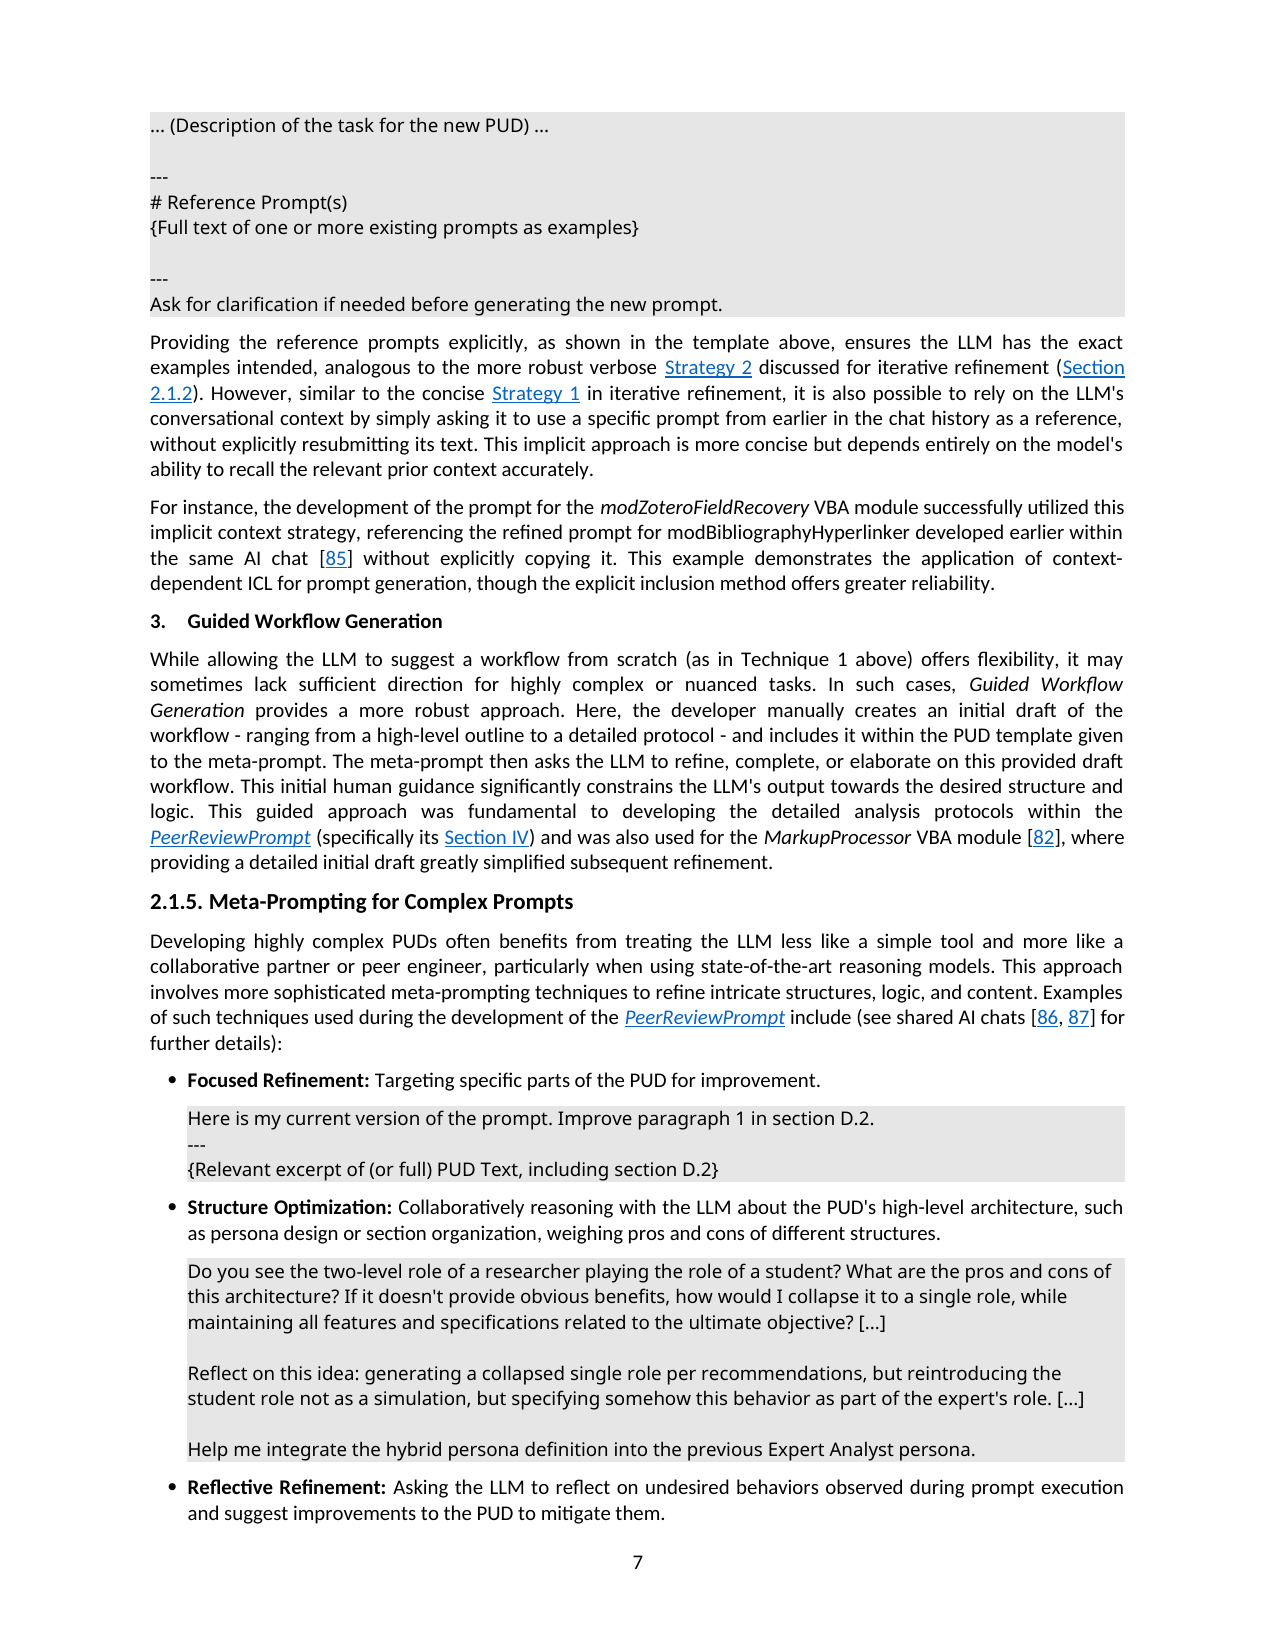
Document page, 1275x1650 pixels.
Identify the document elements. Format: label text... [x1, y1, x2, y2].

text Providing the reference prompts explicitly, as shown in the template above, ensures the LLM has the exact examples intended, analogous to the more robust verbose Strategy 2 discussed for iterative refinement (Section 2.1.2). However, similar to the concise Strategy 1 in iterative refinement, it is also possible to rely on the LLM's conversational context by simply asking it to use a specific prompt from earlier in the chat history as a reference, without explicitly resubmitting its text. This implicit approach is more concise but depends entirely on the model's ability to recall the relevant prior context accurately. [150, 329, 1125, 482]
text --- [150, 163, 1125, 189]
text Do you see the two-level role of a researcher playing the role of a student? What are the pros and cons of this architecture? If it doesn't provide obvious benefits, how would I collapse it to a single role, while maintaining all features and specifications related to the ultimate objective? [...] [187, 1258, 1125, 1334]
text --- [187, 1131, 1125, 1157]
list Focused Refinement: Targeting specific parts of the PUD for improvement. [169, 1068, 1125, 1093]
list Guided Workflow Generation [150, 608, 1125, 634]
text Reflect on this idea: generating a collapsed single role per recommendations, but reintroducing the student role not as a simulation, but specifying somehow this behavior as part of the expert's role. [...] [187, 1360, 1125, 1411]
text --- [150, 266, 1125, 291]
text ... (Description of the task for the new PUD) ... [150, 112, 1125, 138]
text While allowing the LLM to suggest a workflow from scratch (as in Technique 1 above) offers flexibility, it may sometimes lack sufficient direction for highly complex or nuanced tasks. In such cases, Guided Workflow Generation provides a more robust approach. Here, the developer manually creates an initial draft of the workflow - ranging from a high-level outline to a detailed protocol - and includes it within the PUD template given to the meta-prompt. The meta-prompt then asks the LLM to refine, complete, or elaborate on this provided draft workflow. This initial human guidance significantly constrains the LLM's output towards the desired structure and logic. This guided approach was fundamental to developing the detailed analysis protocols within the PeerReviewPrompt (specifically its Section IV) and was also used for the MarkupProcessor VBA module [82], where providing a detailed initial draft greatly simplified subsequent refinement. [150, 646, 1125, 875]
text # Reference Prompt(s) [150, 189, 1125, 214]
list Structure Optimization: Collaboratively reasoning with the LLM about the PUD's high-level architecture, such as persona design or section organization, weighing pros and cons of different structures. [169, 1194, 1125, 1245]
text {Relevant excerpt of (or full) PUD Text, including section D.2} [187, 1157, 1125, 1182]
subtitle Meta-Prompting for Complex Prompts [150, 887, 1125, 916]
text For instance, the development of the prompt for the modZoteroFieldRecovery VBA module successfully utilized this implicit context strategy, referencing the refined prompt for modBibliographyHyperlinker developed earlier within the same AI chat [85] without explicitly copying it. This example demonstrates the application of context-dependent ICL for prompt generation, though the explicit inclusion method offers greater reliability. [150, 494, 1125, 596]
text {Full text of one or more existing prompts as examples} [150, 214, 1125, 240]
text Help me integrate the hybrid persona definition into the previous Expert Analyst persona. [187, 1437, 1125, 1462]
text Developing highly complex PUDs often benefits from treating the LLM less like a simple tool and more like a collaborative partner or peer engineer, particularly when using state-of-the-art reasoning models. This approach involves more sophisticated meta-prompting techniques to refine intricate structures, logic, and content. Examples of such techniques used during the development of the PeerReviewPrompt include (see shared AI chats [86, 87] for further details): [150, 928, 1125, 1055]
text Ask for clarification if needed before generating the new prompt. [150, 291, 1125, 317]
text Here is my current version of the prompt. Improve paragraph 1 in section D.2. [187, 1106, 1125, 1131]
list Reflective Refinement: Asking the LLM to reflect on undesired behaviors observed during prompt execution and suggest improvements to the PUD to mitigate them. [169, 1474, 1125, 1525]
